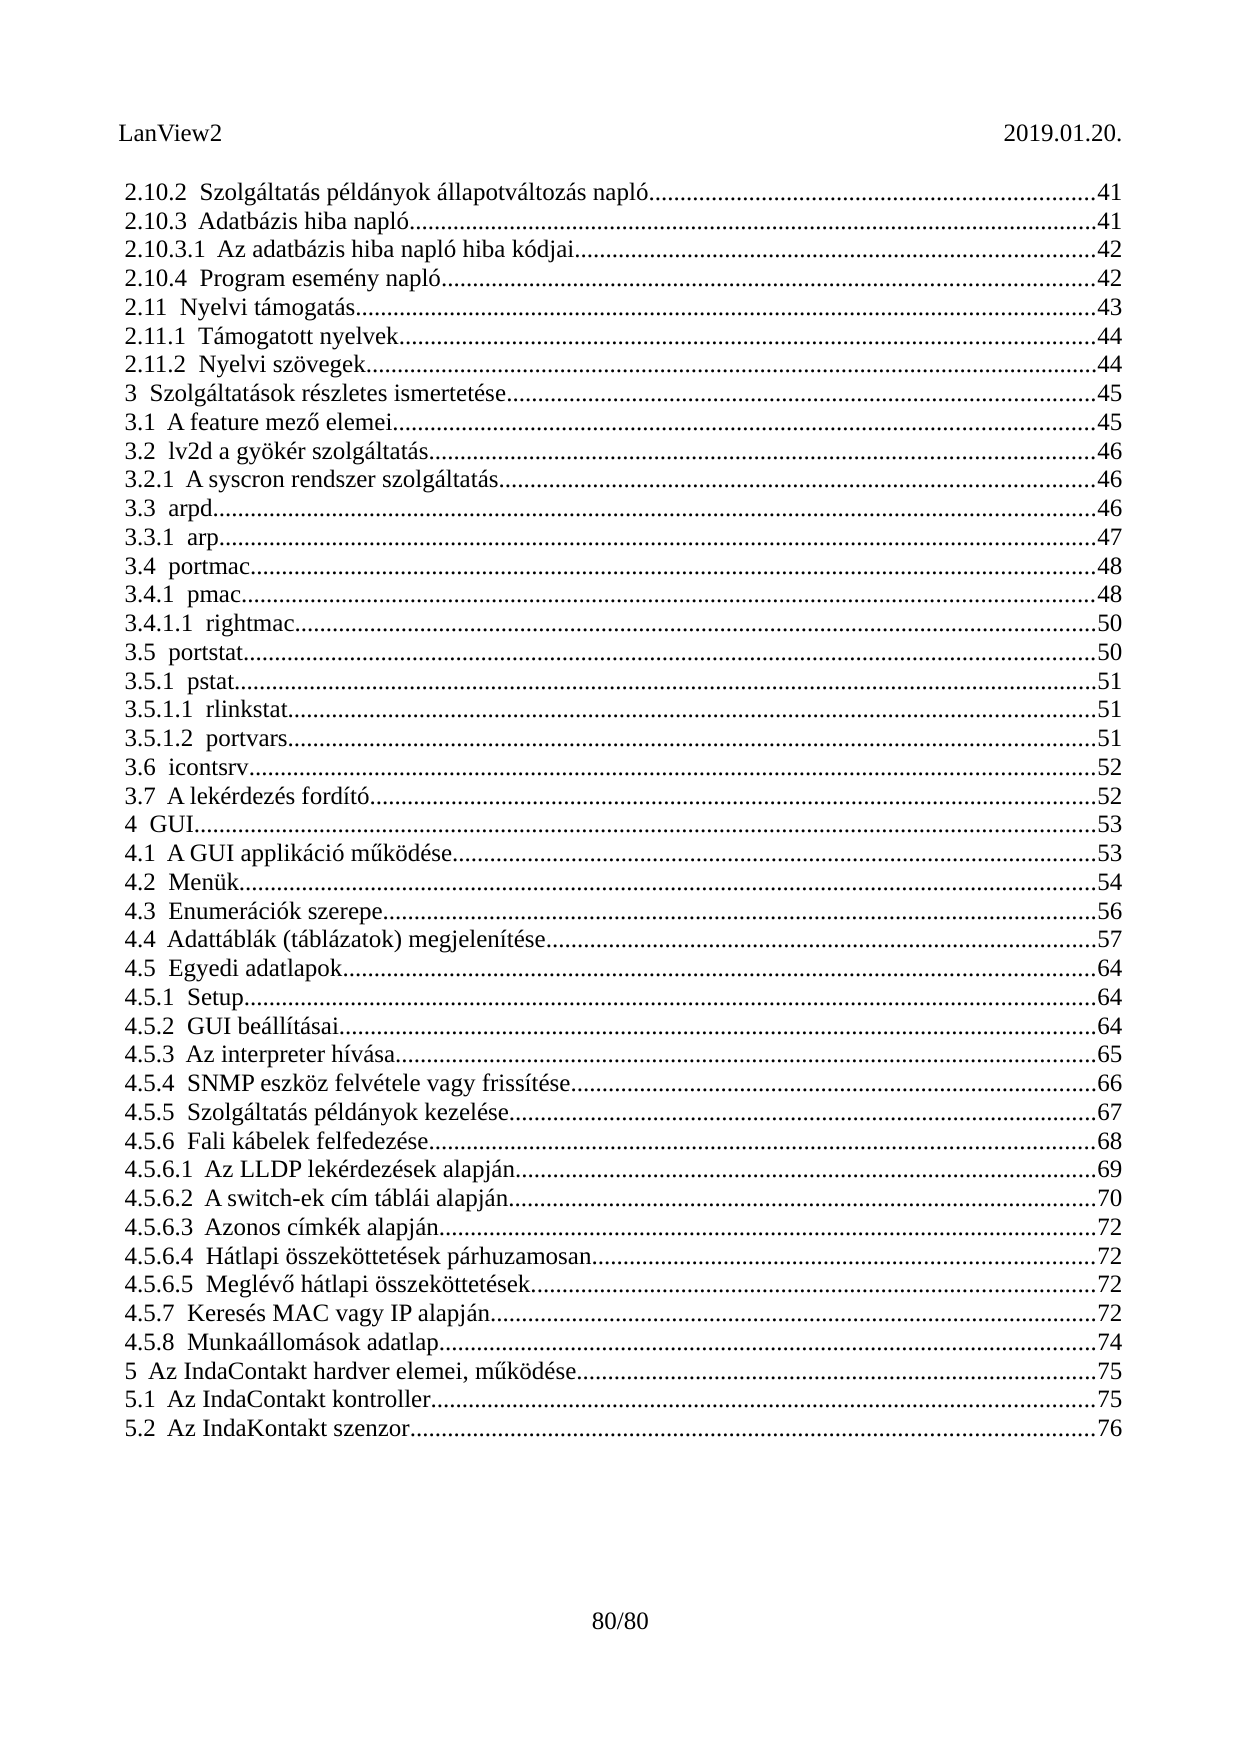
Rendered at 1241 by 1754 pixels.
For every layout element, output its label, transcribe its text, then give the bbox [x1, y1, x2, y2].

text 3.5.1 pstat 51 [118, 666, 1122, 694]
text 4.5.4 SNMP eszköz felvétele vagy frissítése 66 [118, 1068, 1122, 1097]
text 3.3.1 arp 47 [118, 522, 1122, 551]
text 4.5.3 Az interpreter hívása 65 [118, 1039, 1122, 1068]
text 2.10.2 Szolgáltatás példányok állapotváltozás napló 41 [118, 177, 1122, 206]
text 4.2 Menük 54 [118, 867, 1122, 896]
text 2.11.1 Támogatott nyelvek 44 [118, 321, 1122, 349]
text 5.1 Az IndaContakt kontroller 75 [118, 1384, 1122, 1413]
text 3.5.1.2 portvars 51 [118, 723, 1122, 752]
text 3.4.1.1 rightmac 50 [118, 608, 1122, 637]
text 2.10.3.1 Az adatbázis hiba napló hiba kódjai 42 [118, 234, 1122, 263]
text 4.5.2 GUI beállításai 64 [118, 1011, 1122, 1039]
text 3.5.1.1 rlinkstat 51 [118, 694, 1122, 723]
text 3 Szolgáltatások részletes ismertetése 45 [118, 378, 1122, 407]
text 3.3 arpd 46 [118, 493, 1122, 522]
text 4.5.6.3 Azonos címkék alapján 72 [118, 1212, 1122, 1241]
text 4.5.5 Szolgáltatás példányok kezelése 67 [118, 1097, 1122, 1126]
text 3.5 portstat 50 [118, 637, 1122, 666]
text 2.11.2 Nyelvi szövegek 44 [118, 349, 1122, 378]
text 3.4 portmac 48 [118, 551, 1122, 579]
text 2.10.3 Adatbázis hiba napló 41 [118, 206, 1122, 234]
text 3.7 A lekérdezés fordító 52 [118, 781, 1122, 809]
text 4.5.7 Keresés MAC vagy IP alapján 72 [118, 1298, 1122, 1327]
text 4.1 A GUI applikáció működése 53 [118, 838, 1122, 867]
text 3.2.1 A syscron rendszer szolgáltatás 46 [118, 464, 1122, 493]
text 3.1 A feature mező elemei 45 [118, 407, 1122, 436]
text 4.5.6.5 Meglévő hátlapi összeköttetések. 72 [118, 1269, 1122, 1298]
text 4 GUI 53 [118, 809, 1122, 838]
text 4.5.1 Setup 64 [118, 982, 1122, 1011]
text 3.4.1 pmac 48 [118, 579, 1122, 608]
text 4.4 Adattáblák (táblázatok) megjelenítése 57 [118, 924, 1122, 953]
text 4.5.6.4 Hátlapi összeköttetések párhuzamosan 72 [118, 1241, 1122, 1269]
text 4.5.6.1 Az LLDP lekérdezések alapján 69 [118, 1154, 1122, 1183]
text 4.5.8 Munkaállomások adatlap 74 [118, 1327, 1122, 1356]
text 4.5.6.2 A switch-ek cím táblái alapján 70 [118, 1183, 1122, 1212]
text 3.6 icontsrv 52 [118, 752, 1122, 781]
text 2.11 Nyelvi támogatás 43 [118, 292, 1122, 321]
text 4.5.6 Fali kábelek felfedezése 68 [118, 1126, 1122, 1154]
text 2.10.4 Program esemény napló 42 [118, 263, 1122, 292]
text 5 Az IndaContakt hardver elemei, működése 75 [118, 1356, 1122, 1384]
text 5.2 Az IndaKontakt szenzor 76 [118, 1413, 1122, 1442]
text 4.5 Egyedi adatlapok 64 [118, 953, 1122, 982]
text 4.3 Enumerációk szerepe 56 [118, 896, 1122, 924]
text 3.2 lv2d a gyökér szolgáltatás 46 [118, 436, 1122, 464]
